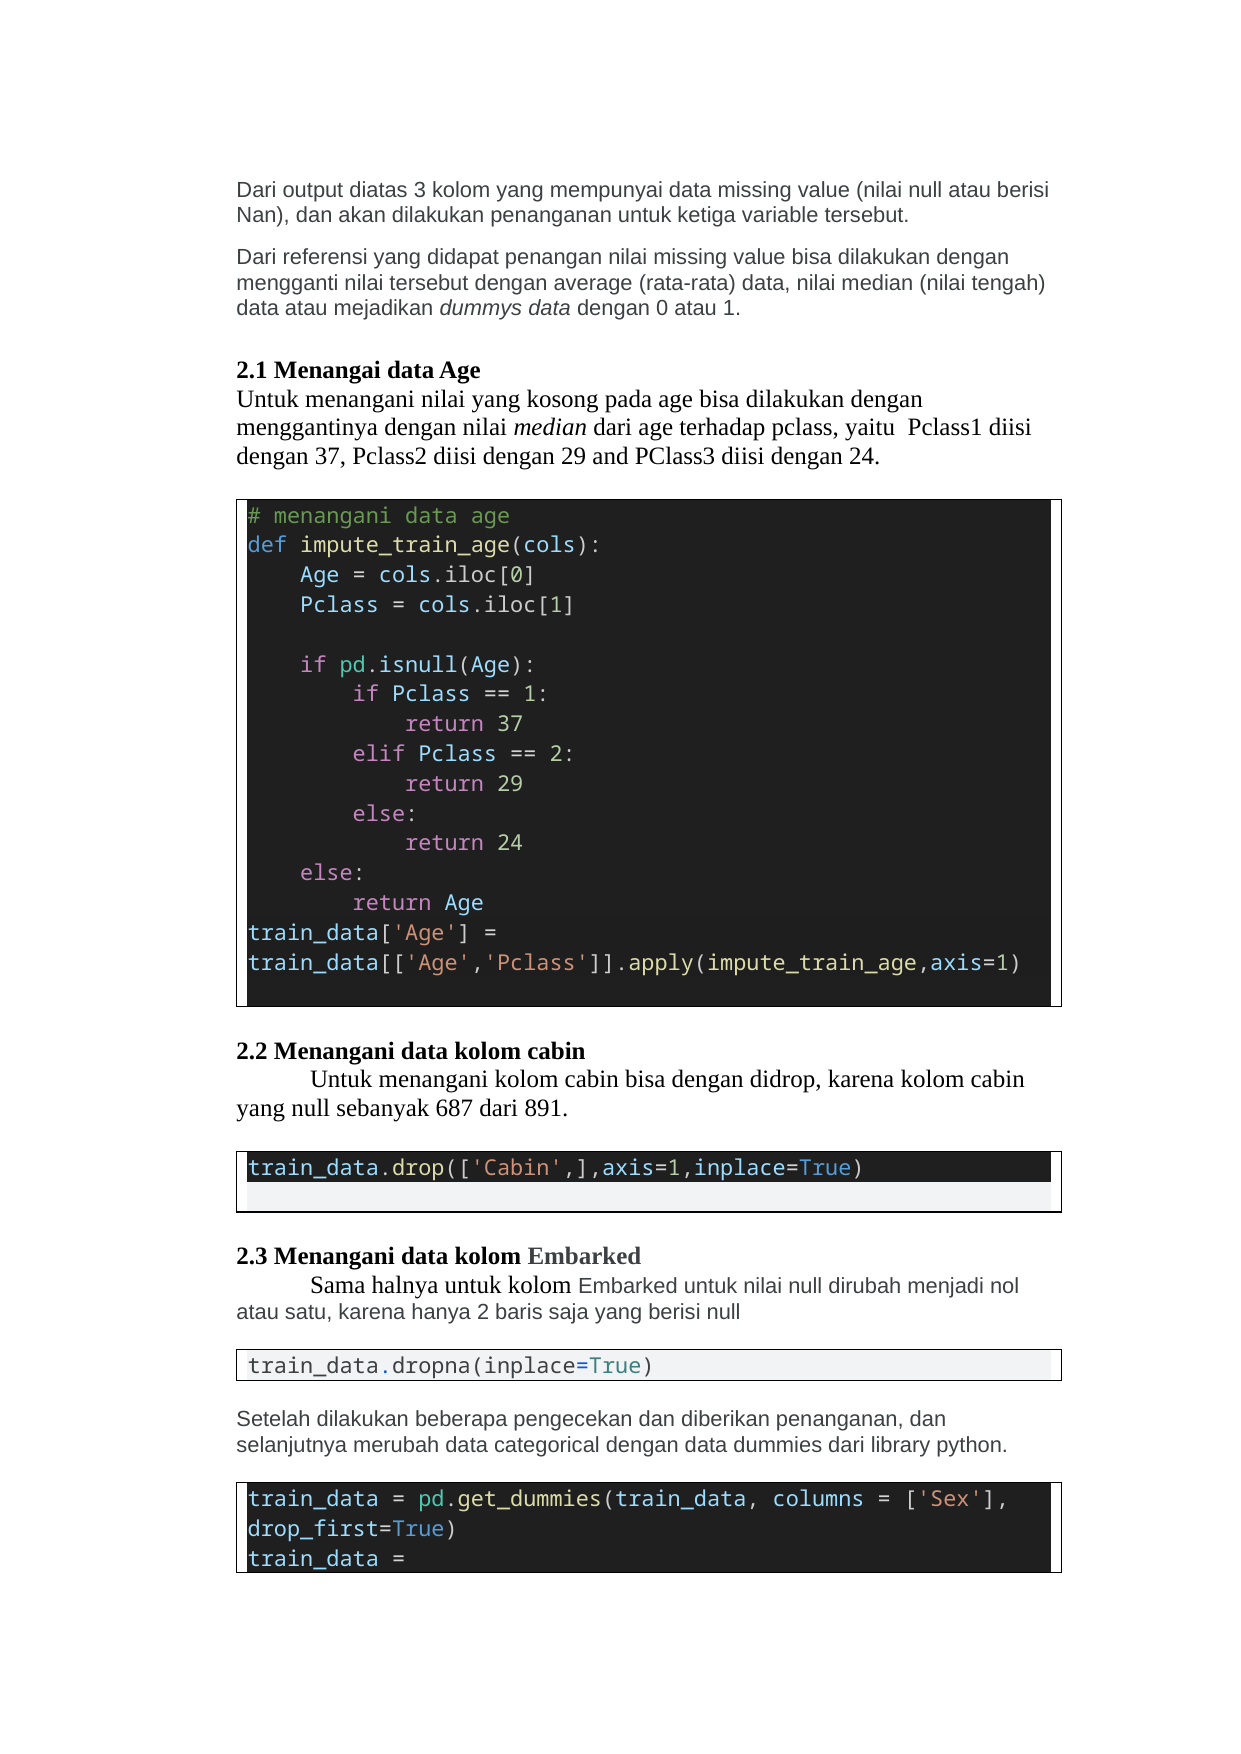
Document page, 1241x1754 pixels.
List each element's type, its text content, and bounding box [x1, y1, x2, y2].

text Untuk menangani kolom cabin bisa dengan didrop, karena kolom cabin yang null sebanyak 687 dari 891. [236, 1064, 1063, 1122]
text 2.3 Menangani data kolom Embarked [236, 1241, 1063, 1270]
text 2.1 Menangai data Age [236, 355, 1063, 384]
text Dari output diatas 3 kolom yang mempunyai data missing value (nilai null atau berisi Nan), dan akan dilakukan penanganan untuk ketiga variable tersebut. [236, 177, 1063, 228]
text Dari referensi yang didapat penangan nilai missing value bisa dilakukan dengan mengganti nilai tersebut dengan average (rata-rata) data, nilai median (nilai tengah) data atau mejadikan dummys data dengan 0 atau 1. [236, 244, 1063, 320]
text 2.2 Menangani data kolom cabin [236, 1036, 1063, 1064]
text Untuk menangani nilai yang kosong pada age bisa dilakukan dengan menggantinya dengan nilai median dari age terhadap pclass, yaitu Pclass1 diisi dengan 37, Pclass2 diisi dengan 29 and PClass3 diisi dengan 24. [236, 384, 1063, 470]
text Setelah dilakukan beberapa pengecekan dan diberikan penanganan, dan selanjutnya merubah data categorical dengan data dummies dari library python. [236, 1406, 1063, 1457]
text Sama halnya untuk kolom Embarked untuk nilai null dirubah menjadi nol atau satu, karena hanya 2 baris saja yang berisi null [236, 1270, 1063, 1324]
